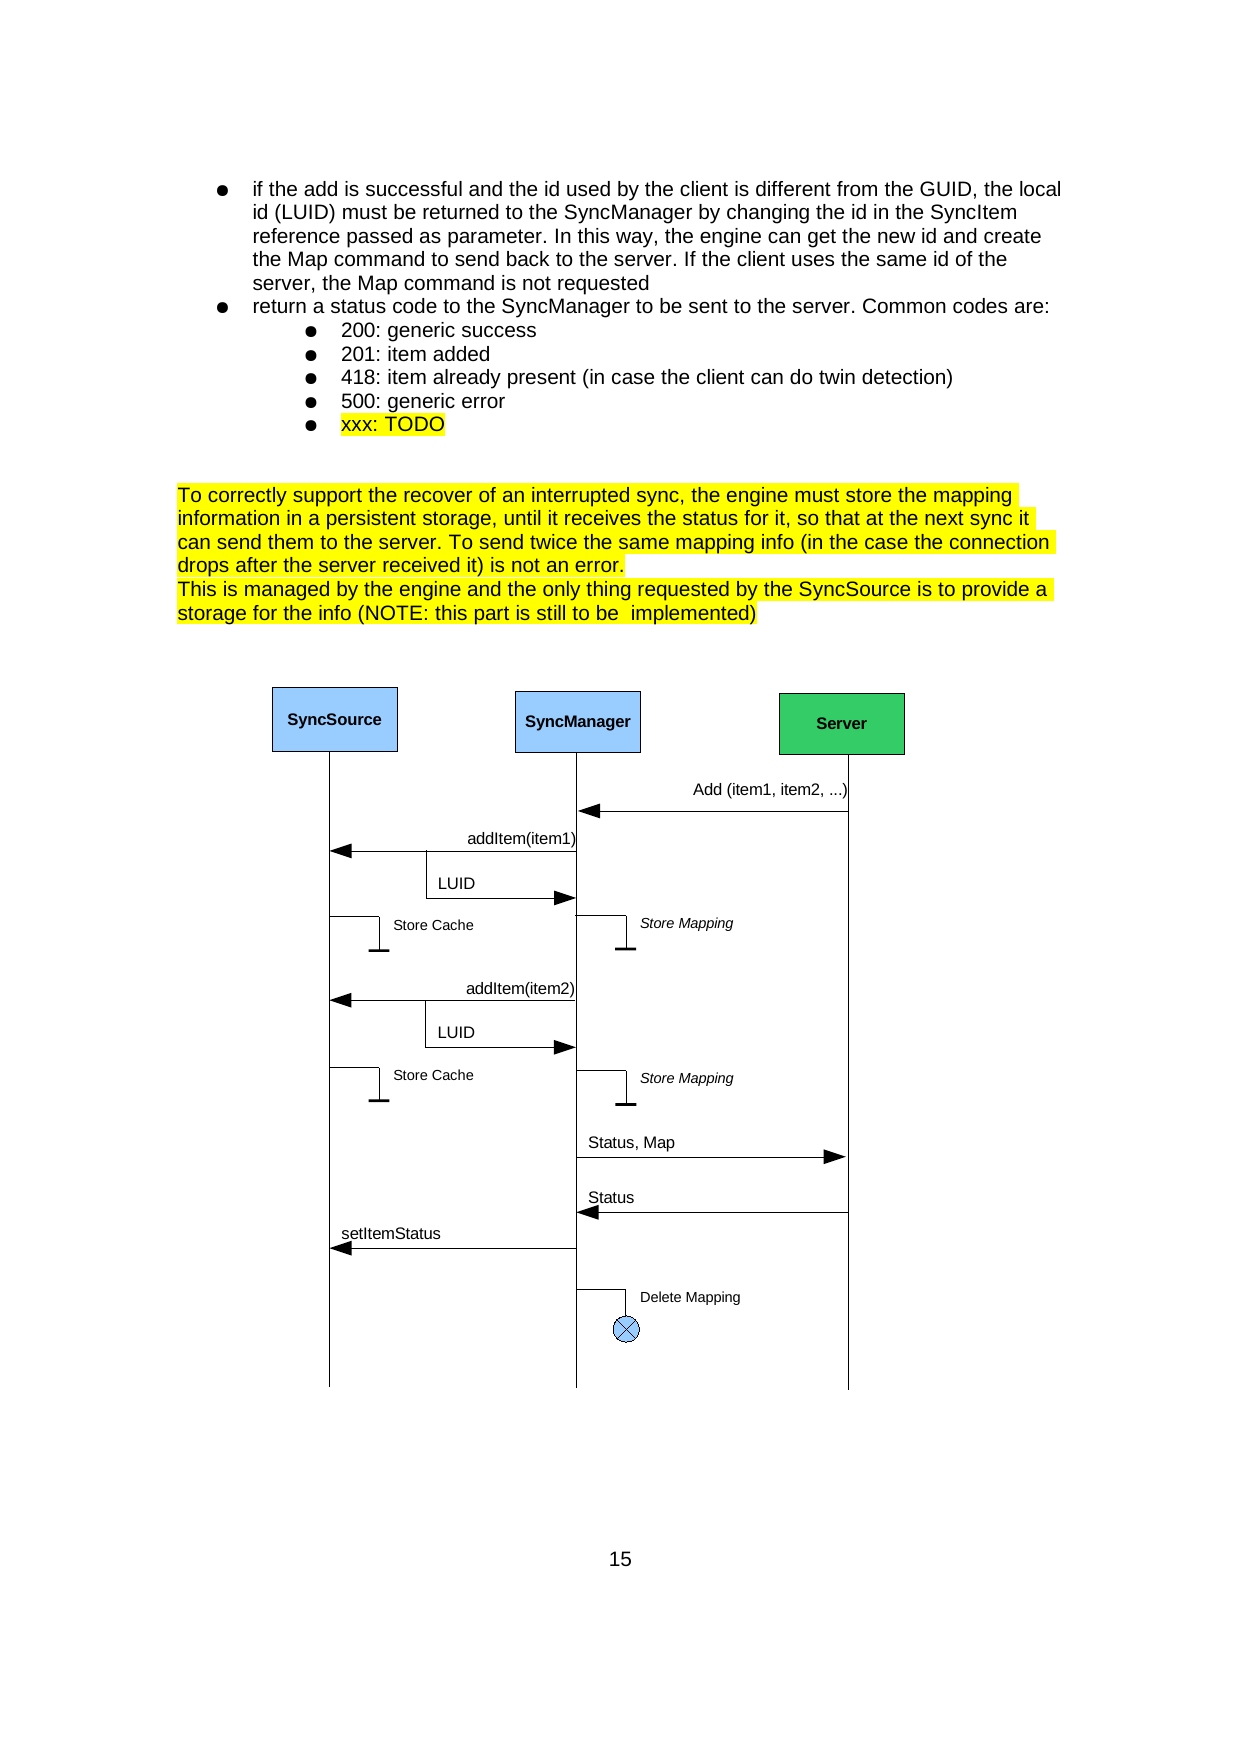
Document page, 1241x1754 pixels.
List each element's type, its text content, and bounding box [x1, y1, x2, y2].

list 201: item added [303, 342, 1063, 366]
list return a status code to the SyncManager to be sent to the server. Common codes are: [215, 295, 1063, 318]
list 418: item already present (in case the client can do twin detection) [303, 366, 1063, 389]
text This is managed by the engine and the only thing requested by the SyncSource is to provide a storage for the info (NOTE: this part is still to be implemented) [177, 577, 1063, 624]
list xxx: TODO [303, 413, 1063, 436]
list 200: generic success [303, 318, 1063, 342]
list 500: generic error [303, 389, 1063, 413]
list if the add is successful and the id used by the client is different from the GUID, the local id (LUID) must be returned to the SyncManager by changing the id in the SyncItem reference passed as parameter. In this way, the engine can get the new id and create the Map command to send back to the server. If the client uses the same id of the server, the Map command is not requested [215, 177, 1063, 295]
text To correctly support the recover of an interrupted sync, the engine must store the mapping information in a persistent storage, until it receives the status for it, so that at the next sync it can send them to the server. To send twice the same mapping info (in the case the connection drops after the server received it) is not an error. [177, 483, 1063, 577]
